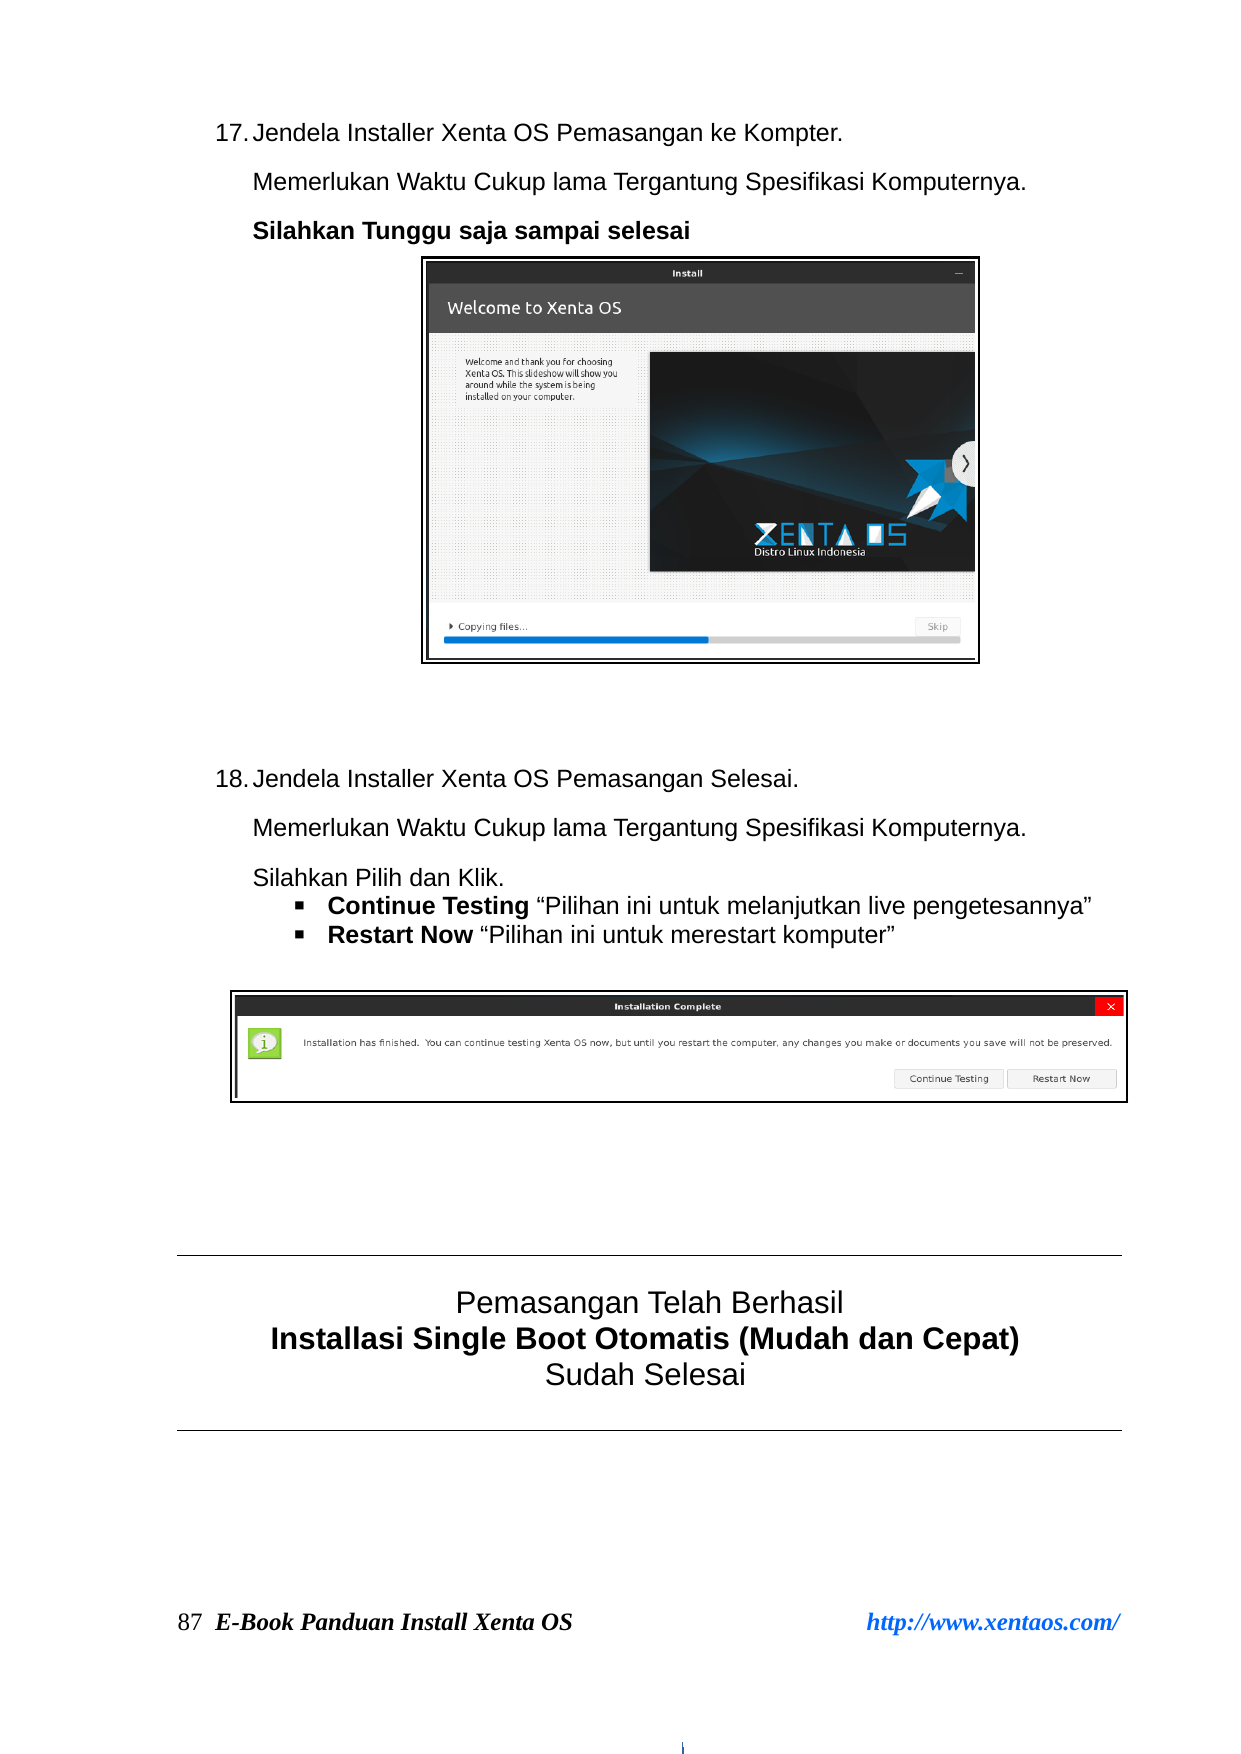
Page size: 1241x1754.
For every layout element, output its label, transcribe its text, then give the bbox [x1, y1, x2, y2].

picture [234, 995, 1124, 1098]
list Jendela Installer Xenta OS Pemasangan ke Kompter. [215, 118, 1122, 147]
text Pemasangan Telah Berhasil [177, 1284, 1122, 1320]
list Silahkan Tunggu saja sampai selesai [215, 216, 1122, 245]
list Continue Testing “Pilihan ini untuk melanjutkan live pengetesannya” [290, 891, 1122, 920]
picture [426, 261, 975, 660]
list Restart Now “Pilihan ini untuk merestart komputer” [290, 920, 1122, 949]
list Silahkan Pilih dan Klik. [215, 862, 1122, 891]
text Sudah Selesai [177, 1356, 1122, 1392]
list Memerlukan Waktu Cukup lama Tergantung Spesifikasi Komputernya. [215, 813, 1122, 842]
list Jendela Installer Xenta OS Pemasangan Selesai. [215, 764, 1122, 793]
text Installasi Single Boot Otomatis (Mudah dan Cepat) [177, 1320, 1122, 1356]
list Memerlukan Waktu Cukup lama Tergantung Spesifikasi Komputernya. [215, 167, 1122, 196]
